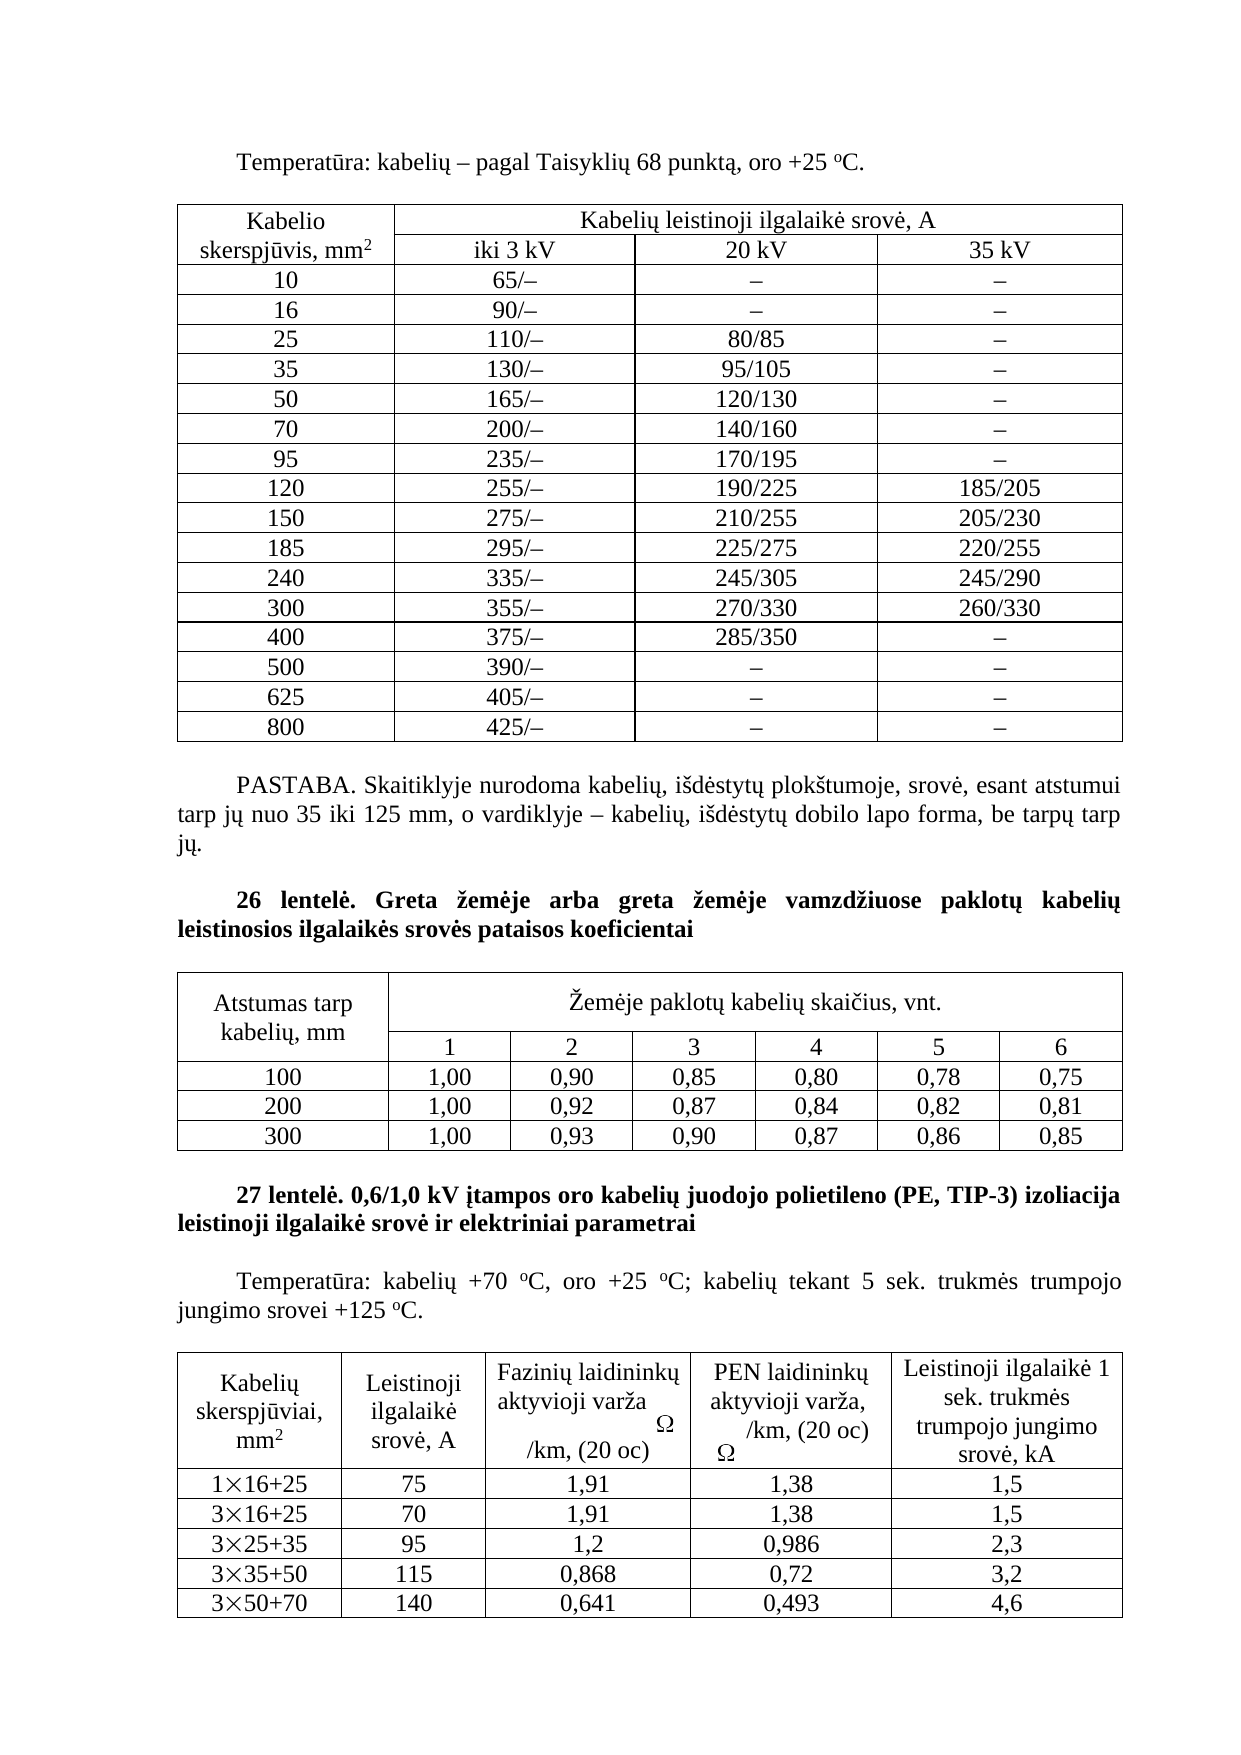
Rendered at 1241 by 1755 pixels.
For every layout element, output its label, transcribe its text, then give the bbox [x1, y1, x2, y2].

table_cell 1,38 [691, 1469, 891, 1498]
table_cell 110/– [395, 325, 634, 353]
table_cell 335+50 [178, 1559, 341, 1587]
table_cell 6 [1000, 1032, 1122, 1061]
table_cell 0,493 [691, 1589, 891, 1617]
table_cell 275/– [395, 503, 634, 532]
table_cell 210/255 [636, 503, 877, 532]
text 26 lentelė. Greta žemėje arba greta žemėje vamzdžiuose paklotų kabelių leistinosios ilgalaikės srovės pataisos koeficientai [177, 885, 1122, 943]
table_cell 1,00 [389, 1121, 510, 1150]
table_cell 4 [756, 1032, 877, 1061]
text PASTABA. Skaitiklyje nurodoma kabelių, išdėstytų plokštumoje, srovė, esant atstumui tarp jų nuo 35 iki 125 mm, o vardiklyje – kabelių, išdėstytų dobilo lapo forma, be tarpų tarp jų. [177, 770, 1122, 857]
table_cell 0,75 [1000, 1062, 1122, 1090]
table_cell – [878, 623, 1122, 651]
table_cell 0,85 [1000, 1121, 1122, 1150]
table_cell 800 [178, 712, 394, 741]
table_header Kabelių leistinoji ilgalaikė srovė, A [395, 205, 1122, 234]
table_header Fazinių laidininkų aktyvioji varža /km, (20 oc) [486, 1353, 690, 1468]
table_cell 325+35 [178, 1529, 341, 1558]
table_cell 1 [389, 1032, 510, 1061]
table_cell 3 [633, 1032, 755, 1061]
table_cell 0,87 [756, 1121, 877, 1150]
table_cell 1,5 [892, 1499, 1122, 1528]
table_cell – [878, 354, 1122, 383]
table_cell – [636, 265, 877, 294]
table_header Žemėje paklotų kabelių skaičius, vnt. [389, 973, 1122, 1031]
table_cell 35 kV [878, 235, 1122, 264]
table_cell 0,85 [633, 1062, 755, 1090]
table_cell – [878, 682, 1122, 711]
table_cell 0,868 [486, 1559, 690, 1587]
table_cell 0,81 [1000, 1091, 1122, 1120]
table_cell 0,72 [691, 1559, 891, 1587]
table_cell 0,986 [691, 1529, 891, 1558]
table_cell 350+70 [178, 1589, 341, 1617]
table_cell 1,00 [389, 1062, 510, 1090]
table_cell – [636, 295, 877, 323]
table_cell 205/230 [878, 503, 1122, 532]
table_cell 70 [178, 414, 394, 443]
table_cell 255/– [395, 474, 634, 502]
table_header Leistinoji ilgalaikė 1 sek. trukmės trumpojo jungimo srovė, kA [892, 1353, 1122, 1468]
text 27 lentelė. 0,6/1,0 kV įtampos oro kabelių juodojo polietileno (PE, TIP-3) izoliacija leistinoji ilgalaikė srovė ir elektriniai parametrai [177, 1180, 1122, 1237]
table_cell 1,2 [486, 1529, 690, 1558]
table_cell 295/– [395, 533, 634, 562]
table_cell 70 [342, 1499, 485, 1528]
table_cell 50 [178, 384, 394, 413]
table_cell 425/– [395, 712, 634, 741]
table_cell – [636, 652, 877, 681]
table_cell 185/205 [878, 474, 1122, 502]
table_cell 2 [511, 1032, 632, 1061]
table_cell 200 [178, 1091, 388, 1120]
table_cell iki 3 kV [395, 235, 634, 264]
table_cell – [878, 384, 1122, 413]
table_cell 0,641 [486, 1589, 690, 1617]
table_header PEN laidininkų aktyvioji varža, /km, (20 oc) [691, 1353, 891, 1468]
table_cell – [878, 414, 1122, 443]
table_cell 0,90 [511, 1062, 632, 1090]
table_cell 1,5 [892, 1469, 1122, 1498]
table_header Leistinoji ilgalaikė srovė, A [342, 1353, 485, 1468]
table_cell – [636, 712, 877, 741]
table_cell 200/– [395, 414, 634, 443]
table_header Kabelių skerspjūviai, mm2 [178, 1353, 341, 1468]
table_cell 316+25 [178, 1499, 341, 1528]
table_cell 10 [178, 265, 394, 294]
table_cell 35 [178, 354, 394, 383]
table_cell 300 [178, 593, 394, 621]
table_cell 1,91 [486, 1469, 690, 1498]
table_cell 120/130 [636, 384, 877, 413]
table_cell 240 [178, 563, 394, 592]
table_cell 16 [178, 295, 394, 323]
table_cell 235/– [395, 444, 634, 472]
table_cell 245/305 [636, 563, 877, 592]
table_cell 0,82 [878, 1091, 999, 1120]
table_cell 65/– [395, 265, 634, 294]
table_cell 1,00 [389, 1091, 510, 1120]
table_cell 500 [178, 652, 394, 681]
table_cell 170/195 [636, 444, 877, 472]
table_cell – [878, 325, 1122, 353]
table_cell 0,80 [756, 1062, 877, 1090]
table_cell 225/275 [636, 533, 877, 562]
table_cell 120 [178, 474, 394, 502]
table_cell 95 [342, 1529, 485, 1558]
table_cell – [878, 712, 1122, 741]
table_cell 140/160 [636, 414, 877, 443]
table_cell 270/330 [636, 593, 877, 621]
table_cell 165/– [395, 384, 634, 413]
table_cell 116+25 [178, 1469, 341, 1498]
text Temperatūra: kabelių – pagal Taisyklių 68 punktą, oro +25 oC. [177, 147, 1122, 176]
table_cell – [636, 682, 877, 711]
table_cell 2,3 [892, 1529, 1122, 1558]
table_cell 0,78 [878, 1062, 999, 1090]
table_cell 285/350 [636, 623, 877, 651]
table_cell 0,92 [511, 1091, 632, 1120]
table_cell 0,86 [878, 1121, 999, 1150]
table_cell 260/330 [878, 593, 1122, 621]
table_cell 3,2 [892, 1559, 1122, 1587]
table_cell 355/– [395, 593, 634, 621]
table_header Kabelio skerspjūvis, mm2 [178, 205, 394, 264]
table_cell 0,93 [511, 1121, 632, 1150]
table_cell 190/225 [636, 474, 877, 502]
table_cell 0,87 [633, 1091, 755, 1120]
table_cell 25 [178, 325, 394, 353]
table_header Atstumas tarp kabelių, mm [178, 973, 388, 1061]
table_cell 80/85 [636, 325, 877, 353]
table_cell 405/– [395, 682, 634, 711]
table_cell 4,6 [892, 1589, 1122, 1617]
table_cell – [878, 652, 1122, 681]
table_cell 140 [342, 1589, 485, 1617]
table_cell 0,84 [756, 1091, 877, 1120]
table_cell – [878, 265, 1122, 294]
table_cell 95/105 [636, 354, 877, 383]
table_cell 20 kV [636, 235, 877, 264]
table_cell 95 [178, 444, 394, 472]
table_cell 0,90 [633, 1121, 755, 1150]
table_cell 75 [342, 1469, 485, 1498]
table_cell 1,91 [486, 1499, 690, 1528]
table_cell 375/– [395, 623, 634, 651]
table_cell 625 [178, 682, 394, 711]
table_cell 1,38 [691, 1499, 891, 1528]
text Temperatūra: kabelių +70 oC, oro +25 oC; kabelių tekant 5 sek. trukmės trumpojo jungimo srovei +125 oC. [177, 1266, 1122, 1323]
table_cell 130/– [395, 354, 634, 383]
table_cell 335/– [395, 563, 634, 592]
table_cell 100 [178, 1062, 388, 1090]
table_cell 5 [878, 1032, 999, 1061]
table_cell – [878, 444, 1122, 472]
table_cell 90/– [395, 295, 634, 323]
table_cell – [878, 295, 1122, 323]
table_cell 220/255 [878, 533, 1122, 562]
table_cell 115 [342, 1559, 485, 1587]
table_cell 400 [178, 623, 394, 651]
table_cell 150 [178, 503, 394, 532]
table_cell 300 [178, 1121, 388, 1150]
table_cell 185 [178, 533, 394, 562]
table_cell 245/290 [878, 563, 1122, 592]
table_cell 390/– [395, 652, 634, 681]
